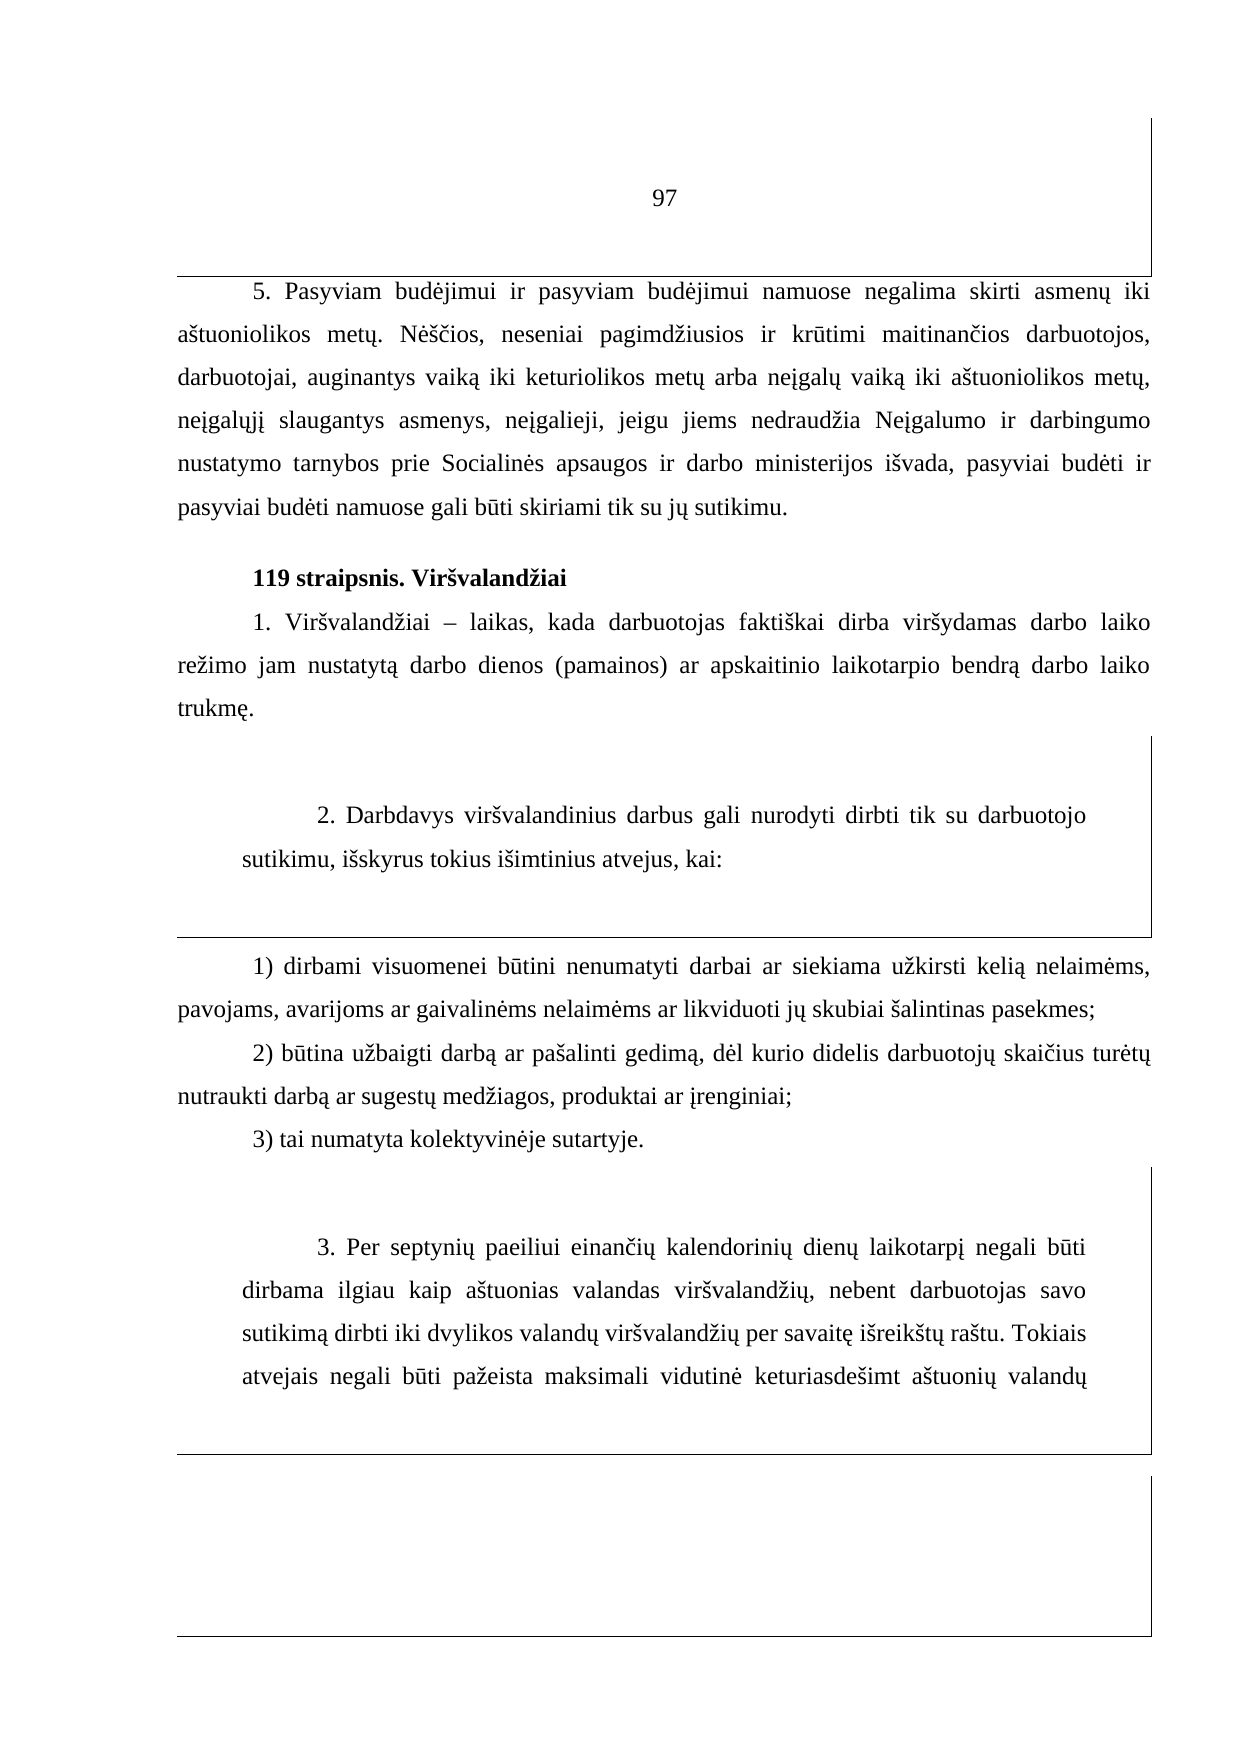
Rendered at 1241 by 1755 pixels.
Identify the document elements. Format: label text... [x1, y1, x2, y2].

subtitle 119 straipsnis. Viršvalandžiai [177, 563, 1152, 592]
text 1) dirbami visuomenei būtini nenumatyti darbai ar siekiama užkirsti kelią nelaimėms, pavojams, avarijoms ar gaivalinėms nelaimėms ar likviduoti jų skubiai šalintinas pasekmes; [177, 951, 1152, 1023]
text 2) būtina užbaigti darbą ar pašalinti gedimą, dėl kurio didelis darbuotojų skaičius turėtų nutraukti darbą ar sugestų medžiagos, produktai ar įrenginiai; [177, 1038, 1152, 1109]
subtitle 5. Pasyviam budėjimui ir pasyviam budėjimui namuose negalima skirti asmenų iki aštuoniolikos metų. Nėščios, neseniai pagimdžiusios ir krūtimi maitinančios darbuotojos, darbuotojai, auginantys vaiką iki keturiolikos metų arba neįgalų vaiką iki aštuoniolikos metų, neįgalųjį slaugantys asmenys, neįgalieji, jeigu jiems nedraudžia Neįgalumo ir darbingumo nustatymo tarnybos prie Socialinės apsaugos ir darbo ministerijos išvada, pasyviai budėti ir pasyviai budėti namuose gali būti skiriami tik su jų sutikimu. [177, 276, 1152, 520]
text 3) tai numatyta kolektyvinėje sutartyje. [177, 1124, 1152, 1153]
text 2. Darbdavys viršvalandinius darbus gali nurodyti dirbti tik su darbuotojo sutikimu, išskyrus tokius išimtinius atvejus, kai: [177, 736, 1151, 937]
text 1. Viršvalandžiai – laikas, kada darbuotojas faktiškai dirba viršydamas darbo laiko režimo jam nustatytą darbo dienos (pamainos) ar apskaitinio laikotarpio bendrą darbo laiko trukmę. [177, 607, 1152, 722]
text 3. Per septynių paeiliui einančių kalendorinių dienų laikotarpį negali būti dirbama ilgiau kaip aštuonias valandas viršvalandžių, nebent darbuotojas savo sutikimą dirbti iki dvylikos valandų viršvalandžių per savaitę išreikštų raštu. Tokiais atvejais negali būti pažeista maksimali vidutinė keturiasdešimt aštuonių valandų [177, 1167, 1151, 1454]
